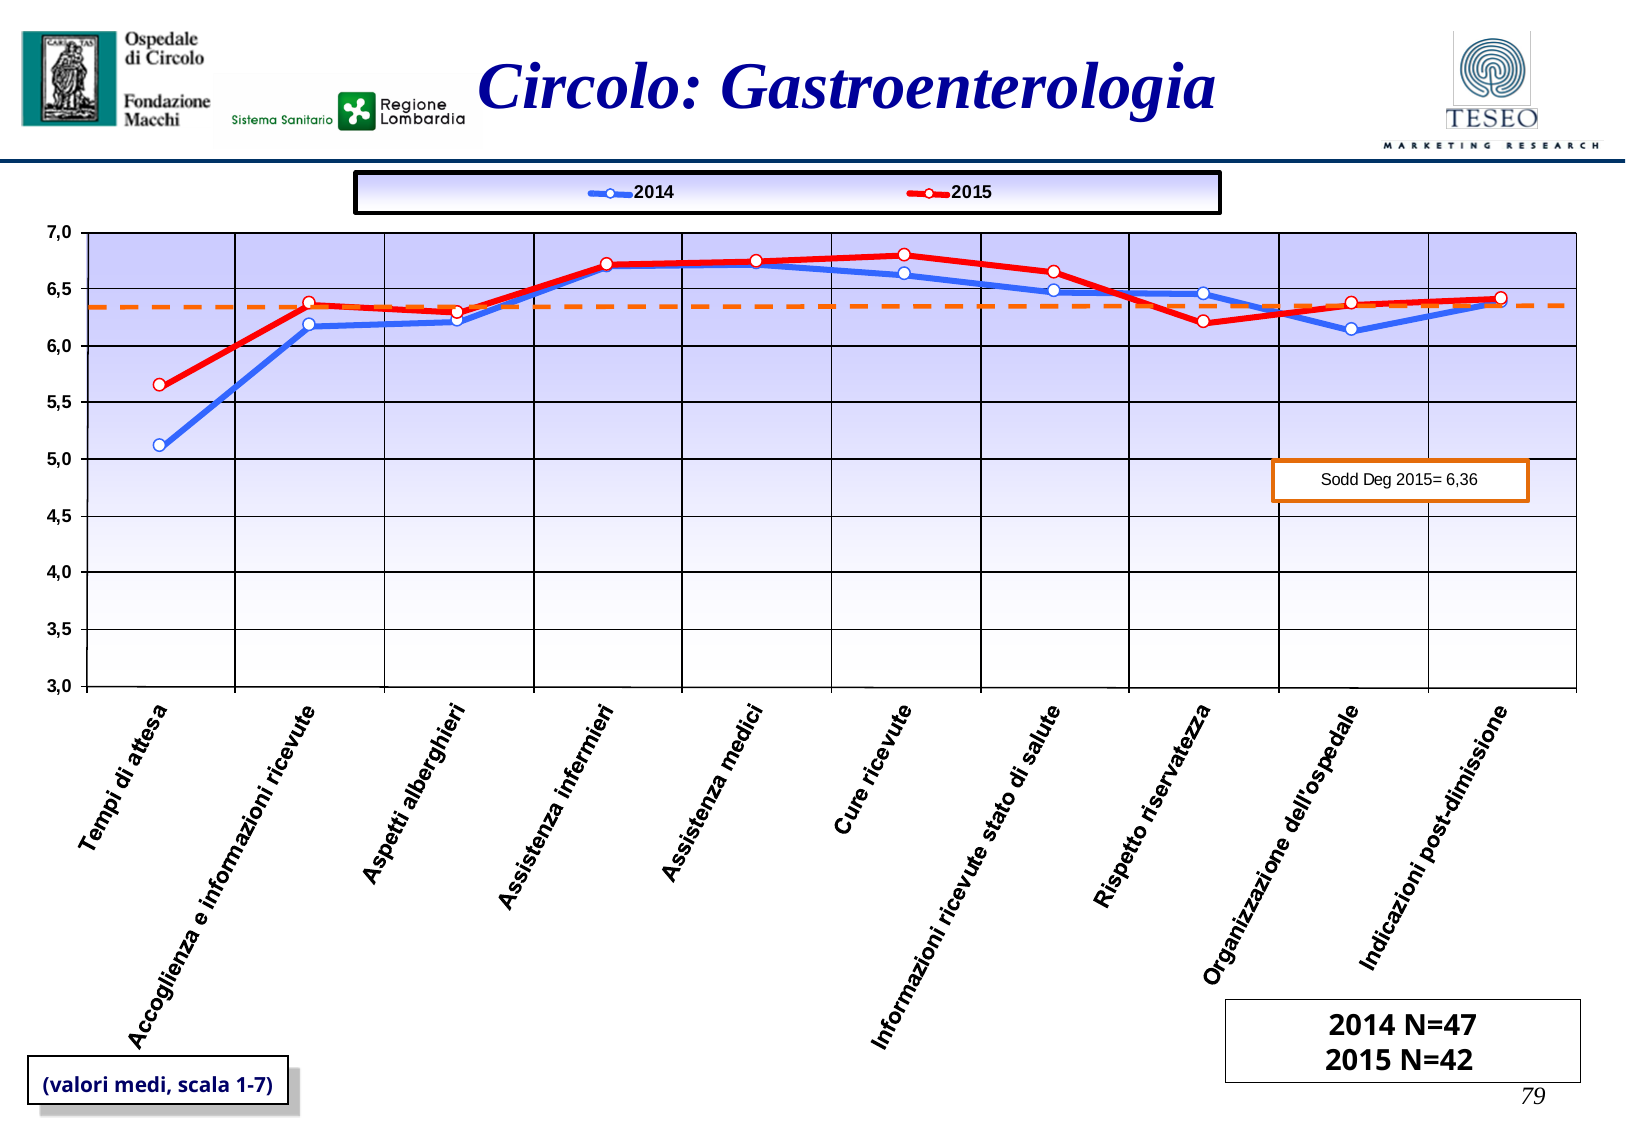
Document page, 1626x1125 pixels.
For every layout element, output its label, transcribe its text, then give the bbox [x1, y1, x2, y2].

picture [1381, 31, 1604, 149]
picture [21, 31, 483, 149]
picture [0, 160, 1581, 1083]
text_box Circolo: Gastroenterologia [304, 18, 1392, 144]
text_box (valori medi, scala 1-7) [27, 1083, 288, 1105]
